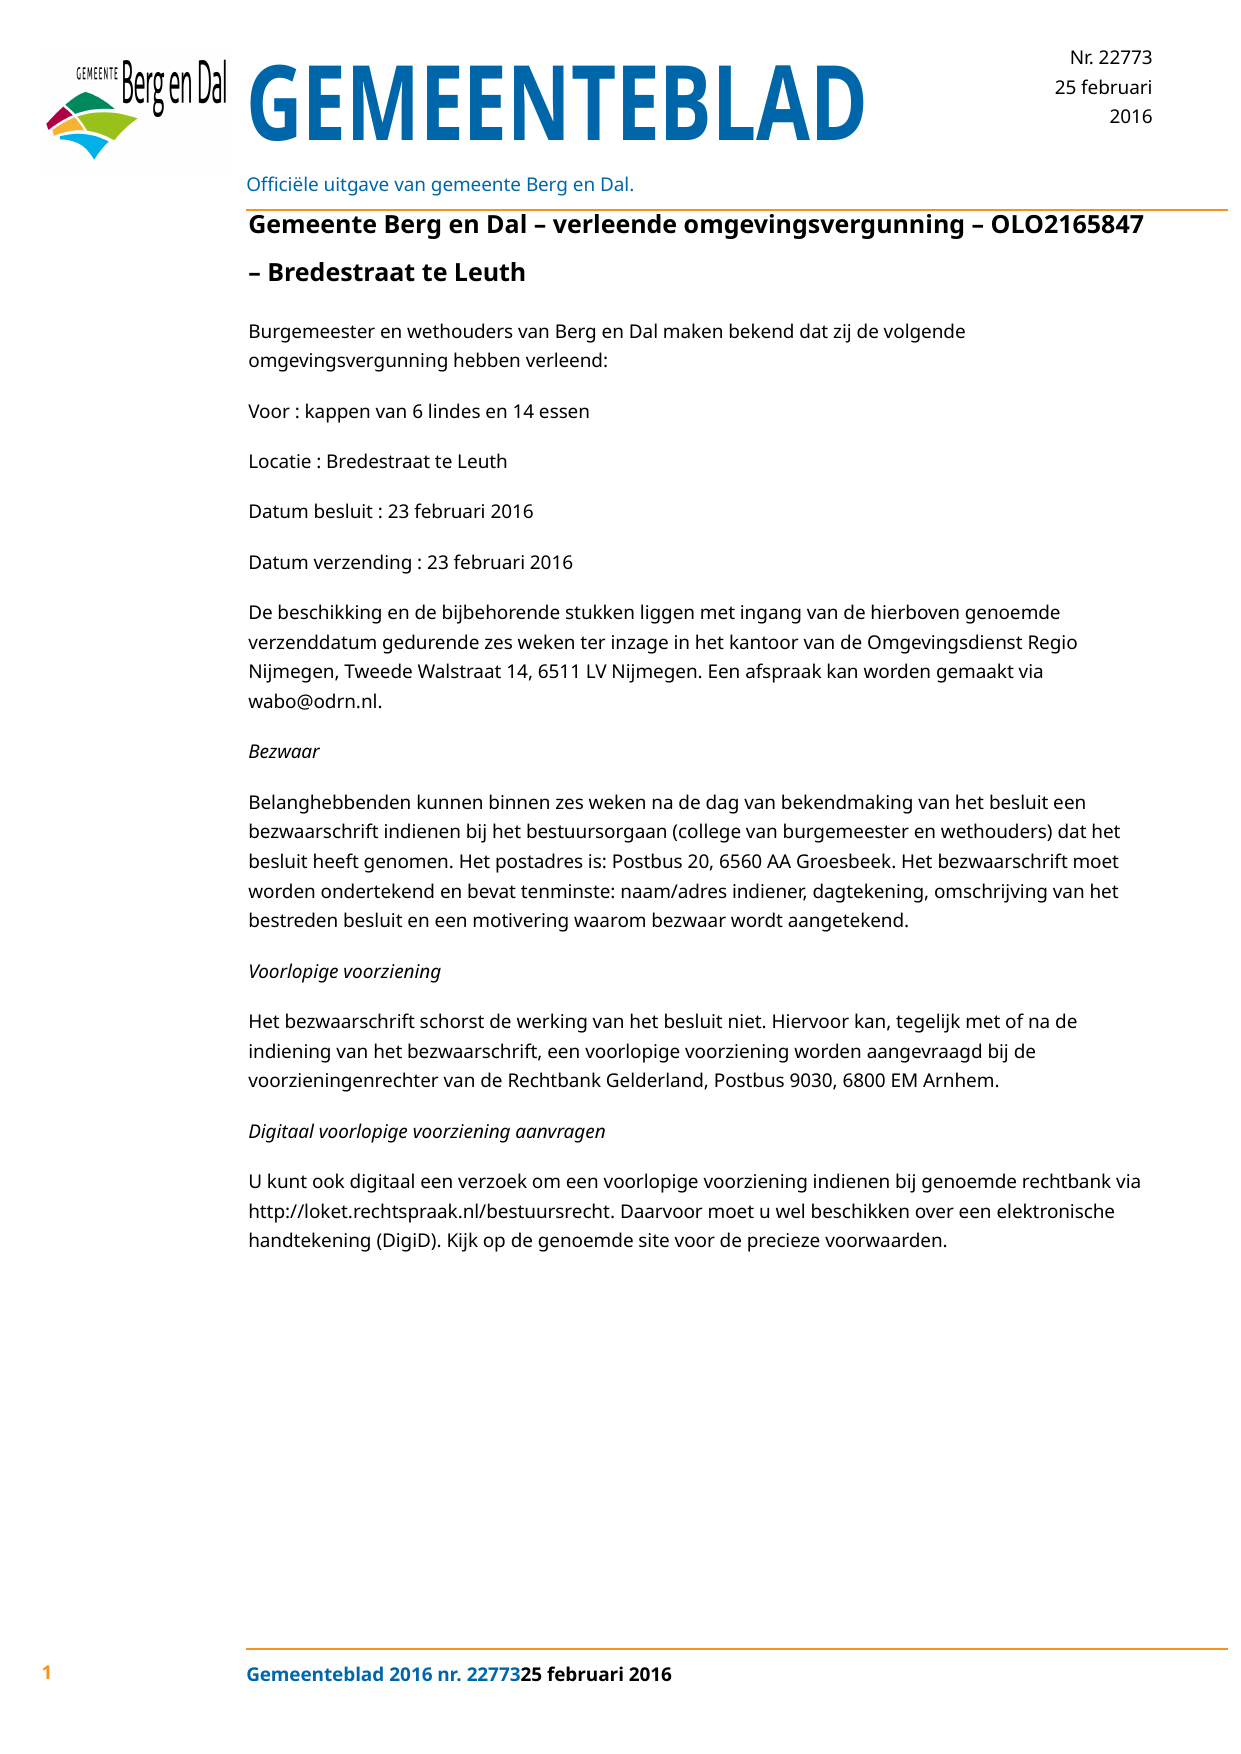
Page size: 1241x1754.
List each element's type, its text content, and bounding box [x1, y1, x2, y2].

text Locatie : Bredestraat te Leuth [248, 448, 1152, 474]
text U kunt ook digitaal een verzoek om een voorlopige voorziening indienen bij genoemde rechtbank via http://loket.rechtspraak.nl/bestuursrecht. Daarvoor moet u wel beschikken over een elektronische handtekening (DigiD). Kijk op de genoemde site voor de precieze voorwaarden. [248, 1168, 1152, 1253]
text Digitaal voorlopige voorziening aanvragen [248, 1118, 1152, 1144]
text Datum verzending : 23 februari 2016 [248, 549, 1152, 575]
picture [41, 47, 231, 172]
text Bezwaar [248, 739, 1152, 764]
text Datum besluit : 23 februari 2016 [248, 499, 1152, 524]
text Gemeente Berg en Dal – verleende omgevingsvergunning – OLO2165847 – Bredestraat te Leuth [248, 211, 1152, 288]
text Belanghebbenden kunnen binnen zes weken na de dag van bekendmaking van het besluit een bezwaarschrift indienen bij het bestuursorgaan (college van burgemeester en wethouders) dat het besluit heeft genomen. Het postadres is: Postbus 20, 6560 AA Groesbeek. Het bezwaarschrift moet worden ondertekend en bevat tenminste: naam/adres indiener, dagtekening, omschrijving van het bestreden besluit en een motivering waarom bezwaar wordt aangetekend. [248, 789, 1152, 933]
text Voor : kappen van 6 lindes en 14 essen [248, 398, 1152, 424]
text De beschikking en de bijbehorende stukken liggen met ingang van de hierboven genoemde verzenddatum gedurende zes weken ter inzage in het kantoor van de Omgevingsdienst Regio Nijmegen, Tweede Walstraat 14, 6511 LV Nijmegen. Een afspraak kan worden gemaakt via wabo@odrn.nl. [248, 599, 1152, 714]
text Voorlopige voorziening [248, 958, 1152, 984]
text Burgemeester en wethouders van Berg en Dal maken bekend dat zij de volgende omgevingsvergunning hebben verleend: [248, 318, 1152, 373]
text Het bezwaarschrift schorst de werking van het besluit niet. Hiervoor kan, tegelijk met of na de indiening van het bezwaarschrift, een voorlopige voorziening worden aangevraagd bij de voorzieningenrechter van de Rechtbank Gelderland, Postbus 9030, 6800 EM Arnhem. [248, 1008, 1152, 1093]
